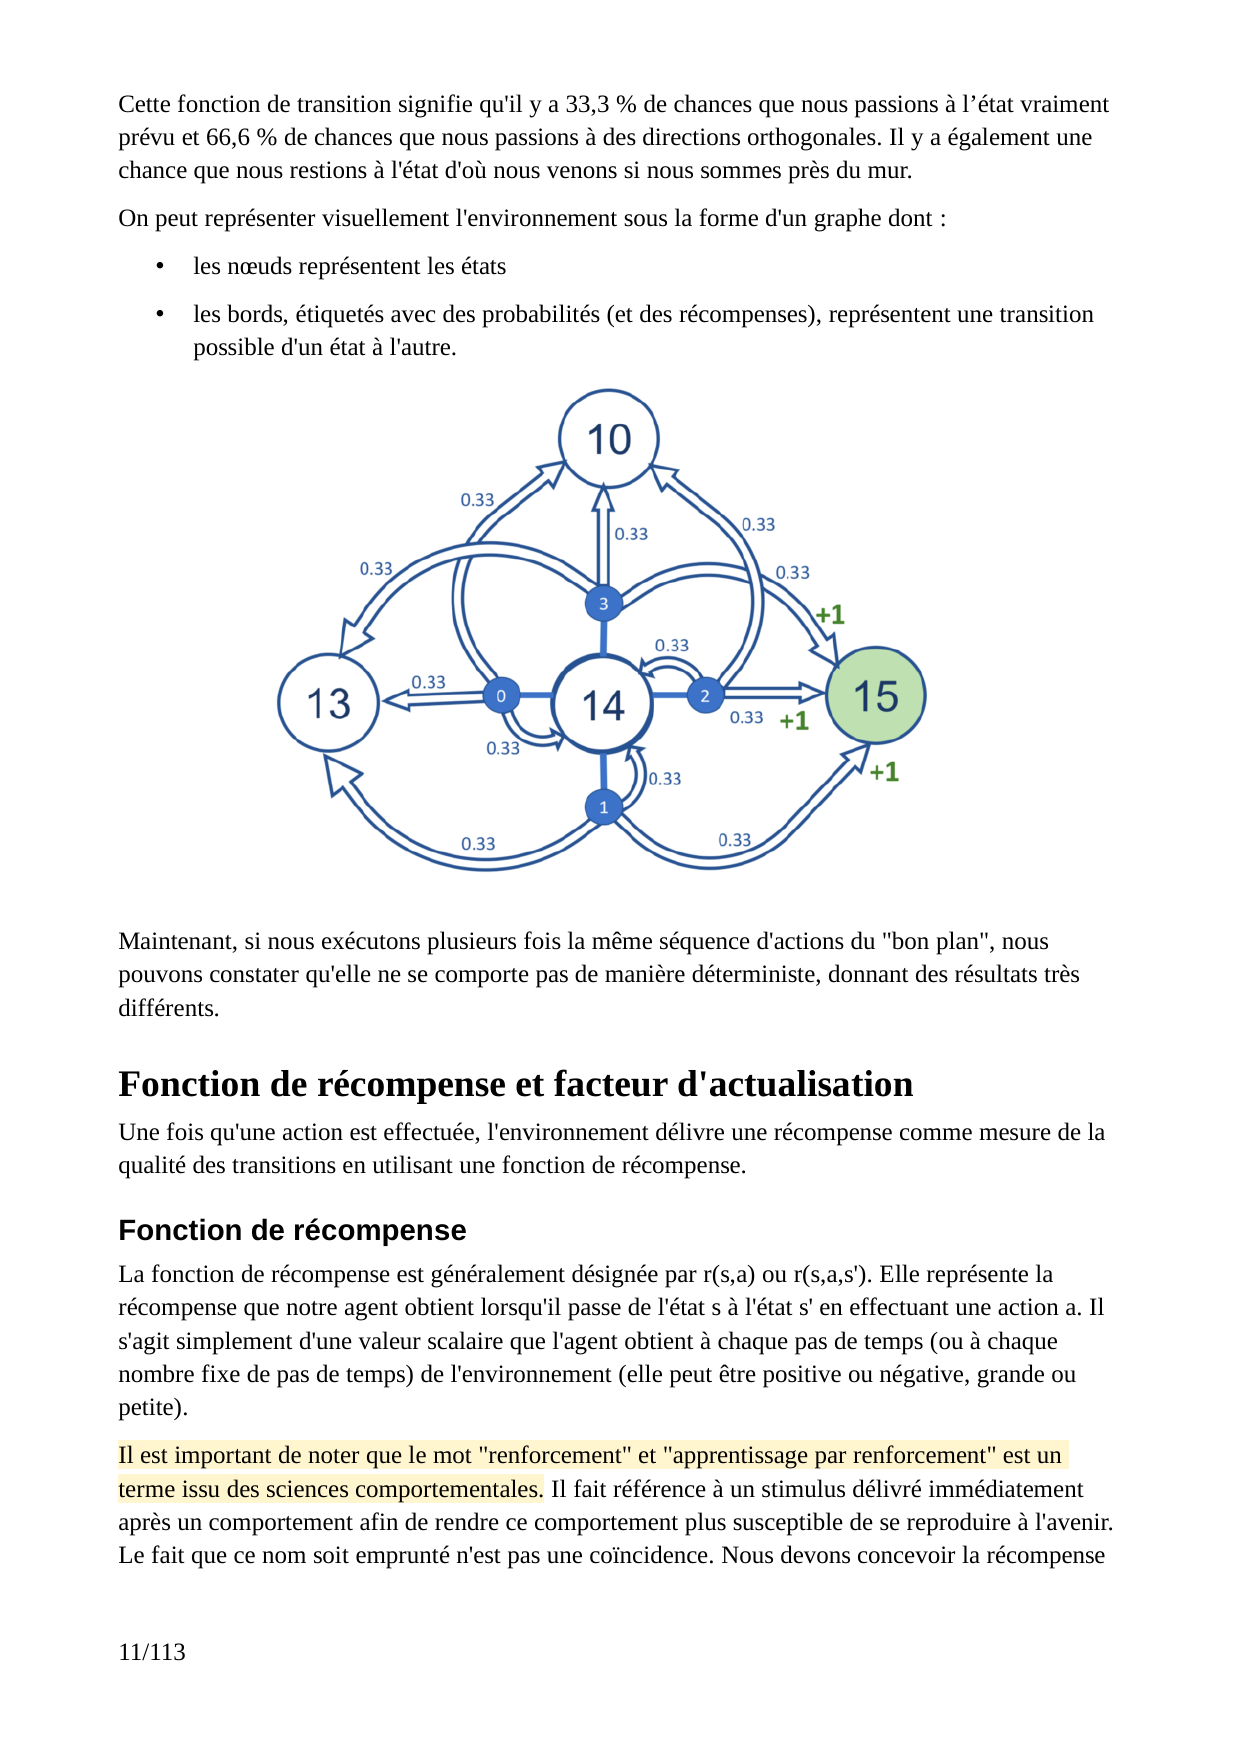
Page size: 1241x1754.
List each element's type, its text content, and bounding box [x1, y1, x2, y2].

text Maintenant, si nous exécutons plusieurs fois la même séquence d'actions du "bon plan", nous pouvons constater qu'elle ne se comporte pas de manière déterministe, donnant des résultats très différents. [118, 926, 1122, 1021]
text La fonction de récompense est généralement désignée par r(s,a) ou r(s,a,s'). Elle représente la récompense que notre agent obtient lorsqu'il passe de l'état s à l'état s' en effectuant une action a. Il s'agit simplement d'une valeur scalaire que l'agent obtient à chaque pas de temps (ou à chaque nombre fixe de pas de temps) de l'environnement (elle peut être positive ou négative, grande ou petite). [118, 1259, 1122, 1421]
text Une fois qu'une action est effectuée, l'environnement délivre une récompense comme mesure de la qualité des transitions en utilisant une fonction de récompense. [118, 1117, 1122, 1179]
list les nœuds représentent les états [156, 251, 1122, 280]
list les bords, étiquetés avec des probabilités (et des récompenses), représentent une transition possible d'un état à l'autre. [156, 299, 1122, 361]
picture [118, 380, 1123, 874]
text Cette fonction de transition signifie qu'il y a 33,3 % de chances que nous passions à l’état vraiment prévu et 66,6 % de chances que nous passions à des directions orthogonales. Il y a également une chance que nous restions à l'état d'où nous venons si nous sommes près du mur. [118, 88, 1122, 184]
text On peut représenter visuellement l'environnement sous la forme d'un graphe dont : [118, 203, 1122, 232]
subtitle Fonction de récompense [118, 1212, 1122, 1246]
text Il est important de noter que le mot "renforcement" et "apprentissage par renforcement" est un terme issu des sciences comportementales. Il fait référence à un stimulus délivré immédiatement après un comportement afin de rendre ce comportement plus susceptible de se reproduire à l'avenir. Le fait que ce nom soit emprunté n'est pas une coïncidence. Nous devons concevoir la récompense [118, 1440, 1122, 1569]
subtitle Fonction de récompense et facteur d'actualisation [118, 1061, 1122, 1104]
